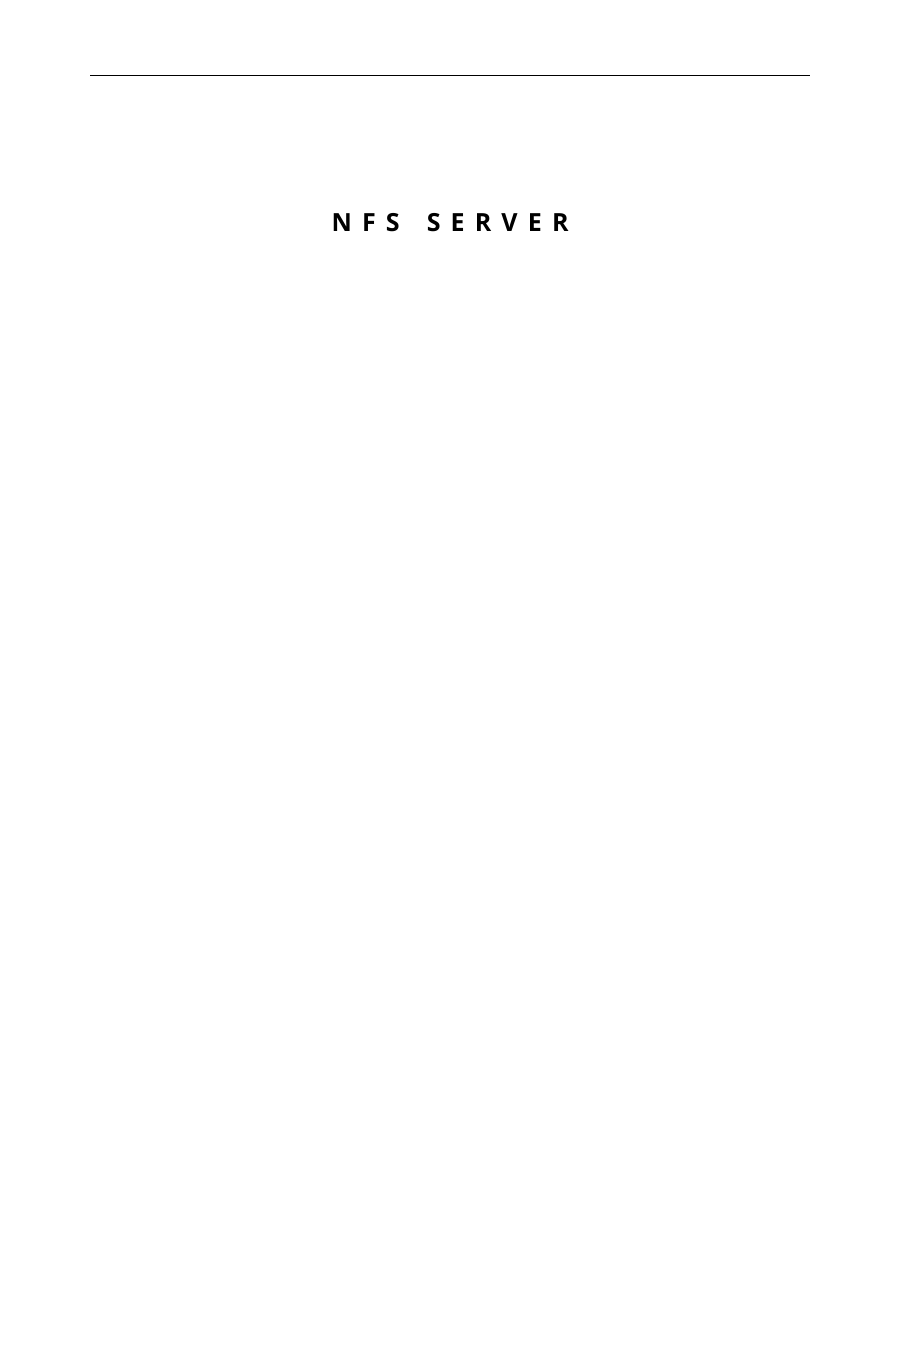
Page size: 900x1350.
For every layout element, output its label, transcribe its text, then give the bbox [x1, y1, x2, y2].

subtitle NFS SERVER [90, 205, 810, 239]
